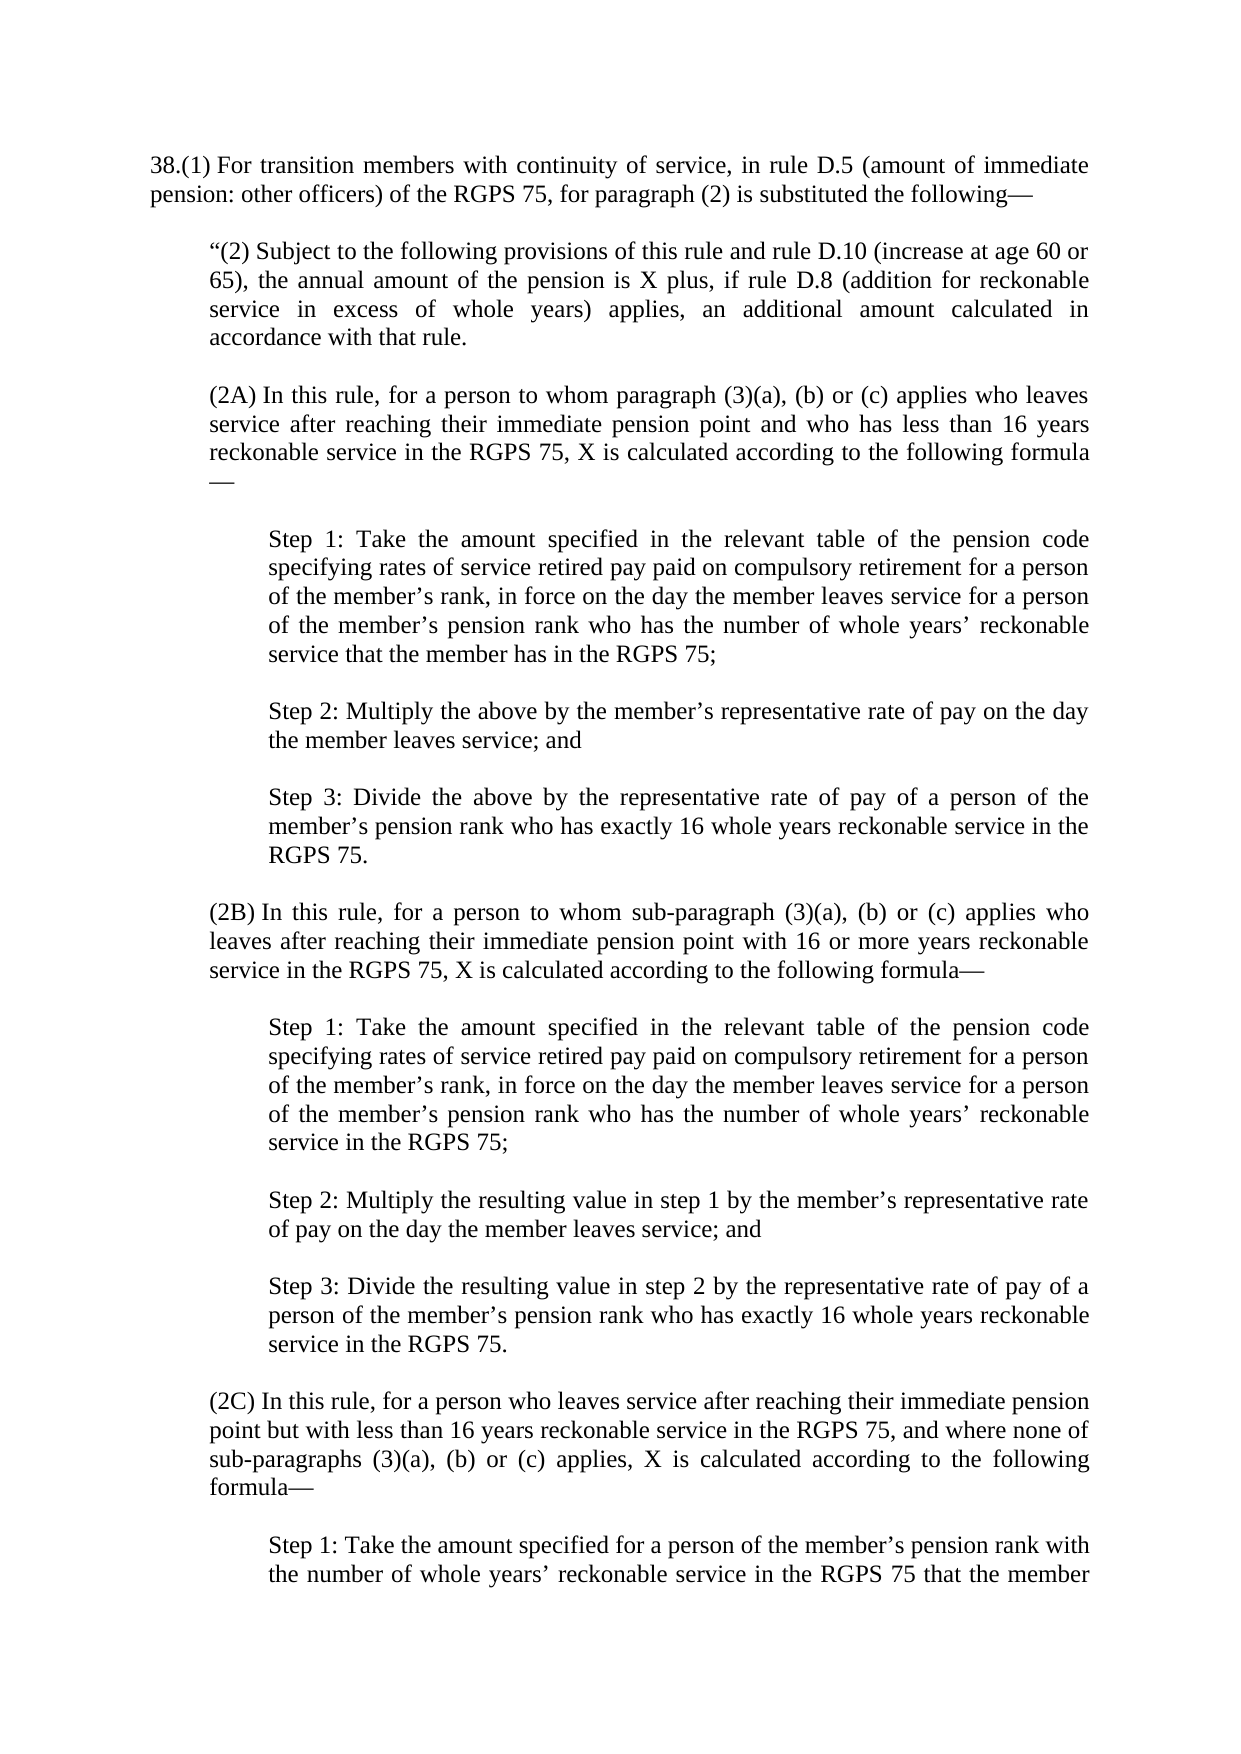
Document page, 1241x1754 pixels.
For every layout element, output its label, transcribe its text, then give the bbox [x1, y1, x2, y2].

text Step 3: Divide the above by the representative rate of pay of a person of the member’s pension rank who has exactly 16 whole years reckonable service in the RGPS 75. [268, 782, 1090, 869]
text (2A) In this rule, for a person to whom paragraph (3)(a), (b) or (c) applies who leaves service after reaching their immediate pension point and who has less than 16 years reckonable service in the RGPS 75, X is calculated according to the following formula— [209, 380, 1090, 495]
text 38.(1) For transition members with continuity of service, in rule D.5 (amount of immediate pension: other officers) of the RGPS 75, for paragraph (2) is substituted the following— [150, 150, 1090, 207]
text Step 1: Take the amount specified for a person of the member’s pension rank with the number of whole years’ reckonable service in the RGPS 75 that the member [268, 1530, 1090, 1587]
text “(2) Subject to the following provisions of this rule and rule D.10 (increase at age 60 or 65), the annual amount of the pension is X plus, if rule D.8 (addition for reckonable service in excess of whole years) applies, an additional amount calculated in accordance with that rule. [209, 236, 1090, 351]
text Step 3: Divide the resulting value in step 2 by the representative rate of pay of a person of the member’s pension rank who has exactly 16 whole years reckonable service in the RGPS 75. [268, 1271, 1090, 1357]
text Step 2: Multiply the resulting value in step 1 by the member’s representative rate of pay on the day the member leaves service; and [268, 1185, 1090, 1242]
text Step 2: Multiply the above by the member’s representative rate of pay on the day the member leaves service; and [268, 696, 1090, 754]
text (2C) In this rule, for a person who leaves service after reaching their immediate pension point but with less than 16 years reckonable service in the RGPS 75, and where none of sub-paragraphs (3)(a), (b) or (c) applies, X is calculated according to the following formula— [209, 1386, 1090, 1501]
text Step 1: Take the amount specified in the relevant table of the pension code specifying rates of service retired pay paid on compulsory retirement for a person of the member’s rank, in force on the day the member leaves service for a person of the member’s pension rank who has the number of whole years’ reckonable service that the member has in the RGPS 75; [268, 524, 1090, 667]
text Step 1: Take the amount specified in the relevant table of the pension code specifying rates of service retired pay paid on compulsory retirement for a person of the member’s rank, in force on the day the member leaves service for a person of the member’s pension rank who has the number of whole years’ reckonable service in the RGPS 75; [268, 1012, 1090, 1156]
text (2B) In this rule, for a person to whom sub-paragraph (3)(a), (b) or (c) applies who leaves after reaching their immediate pension point with 16 or more years reckonable service in the RGPS 75, X is calculated according to the following formula— [209, 897, 1090, 984]
